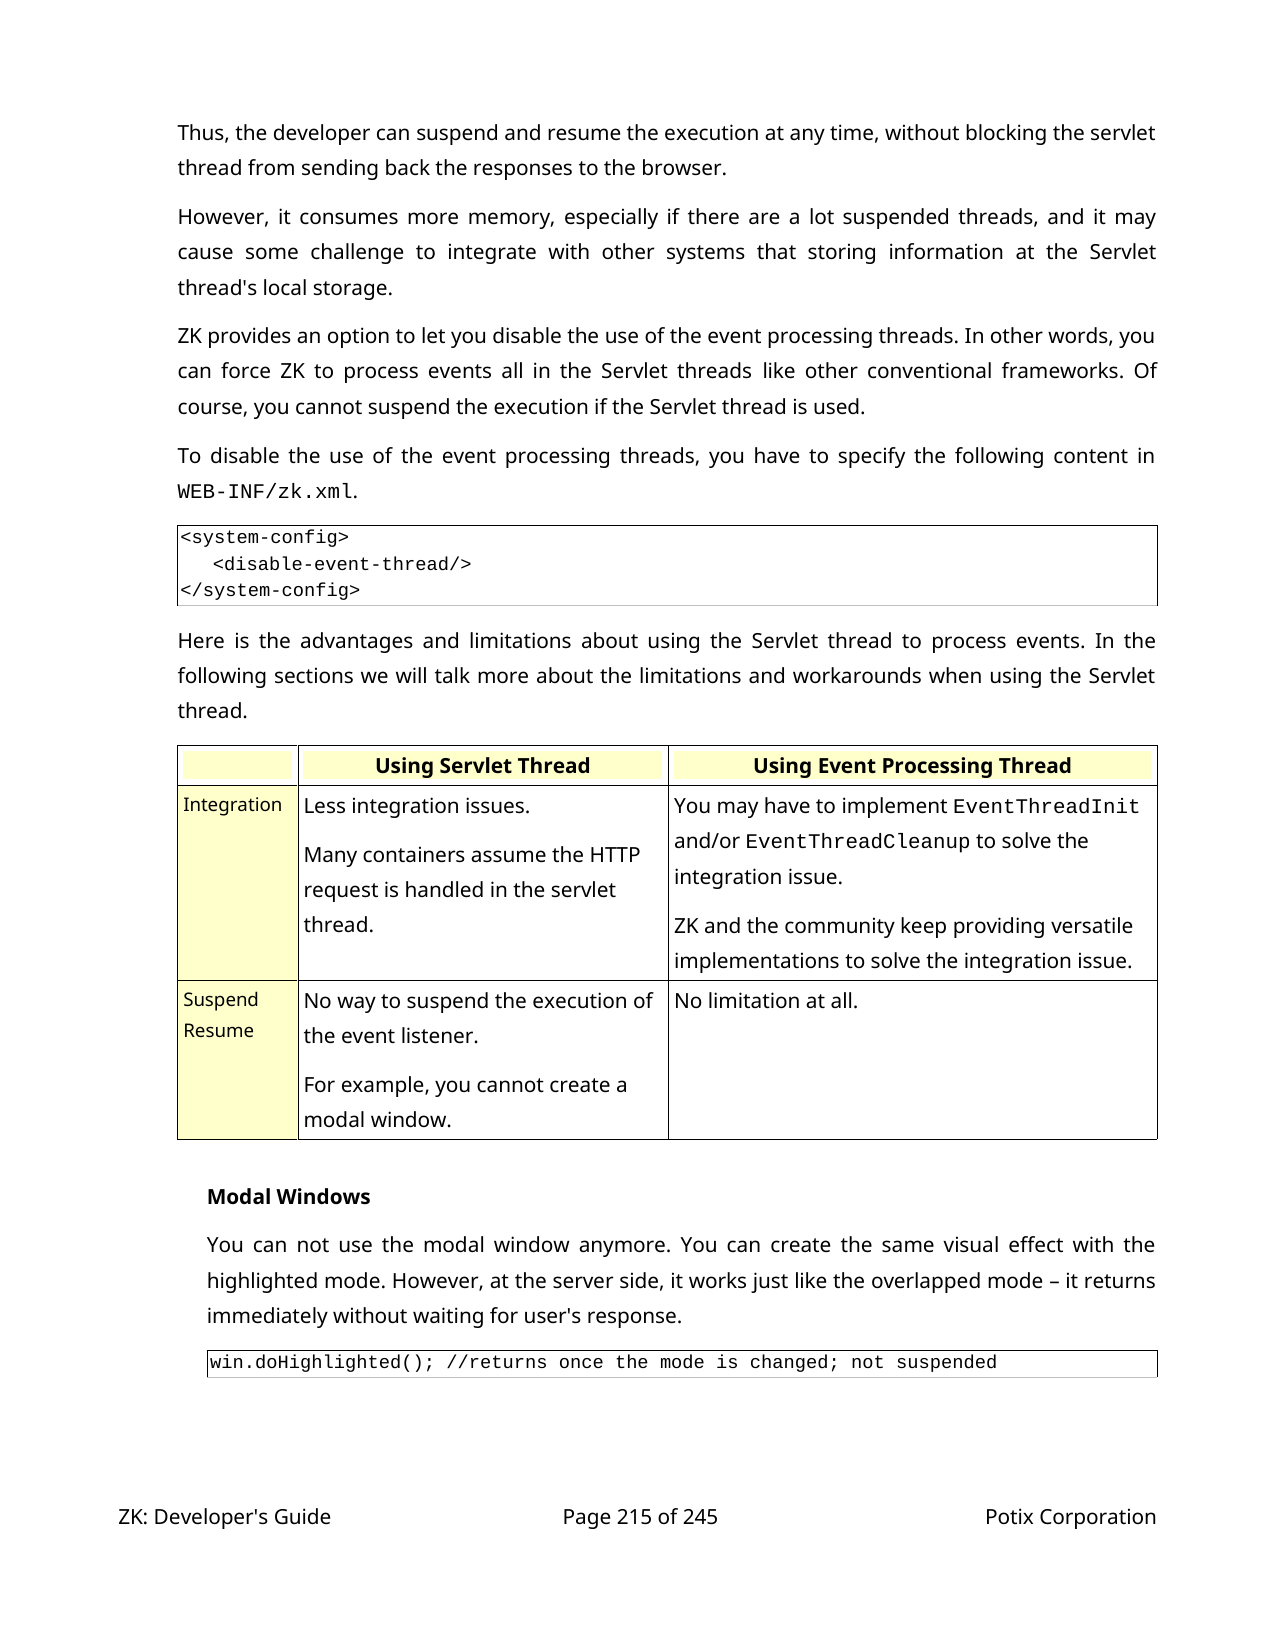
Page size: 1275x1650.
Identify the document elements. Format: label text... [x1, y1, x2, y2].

table_header Using Servlet Thread [299, 746, 668, 785]
table_header Using Event Processing Thread [669, 746, 1157, 785]
table_cell Integration [178, 786, 297, 980]
text However, it consumes more memory, especially if there are a lot suspended threads, and it may cause some challenge to integrate with other systems that storing information at the Servlet thread's local storage. [177, 202, 1157, 301]
subtitle Modal Windows [207, 1182, 1157, 1210]
text You can not use the modal window anymore. You can create the same visual effect with the highlighted mode. However, at the server side, it works just like the overlapped mode – it returns immediately without waiting for user's response. [207, 1231, 1157, 1329]
text win.doHighlighted(); //returns once the mode is changed; not suspended [208, 1351, 1157, 1377]
text <system-config> <disable-event-thread/> </system-config> [178, 526, 1157, 605]
text Thus, the developer can suspend and resume the execution at any time, without blocking the servlet thread from sending back the responses to the browser. [177, 118, 1157, 182]
table_cell Less integration issues. Many containers assume the HTTP request is handled in the servlet thread. [299, 786, 668, 980]
text To disable the use of the event processing threads, you have to specify the following content in WEB-INF/zk.xml. [177, 441, 1157, 504]
table_header [178, 746, 297, 785]
table_cell Suspend Resume [178, 981, 297, 1139]
table_cell No way to suspend the execution of the event listener. For example, you cannot create a modal window. [299, 981, 668, 1139]
text Here is the advantages and limitations about using the Servlet thread to process events. In the following sections we will talk more about the limitations and workarounds when using the Servlet thread. [177, 626, 1157, 725]
table_cell You may have to implement EventThreadInit and/or EventThreadCleanup to solve the integration issue. ZK and the community keep providing versatile implementations to solve the integration issue. [669, 786, 1157, 980]
text ZK provides an option to let you disable the use of the event processing threads. In other words, you can force ZK to process events all in the Servlet threads like other conventional frameworks. Of course, you cannot suspend the execution if the Servlet thread is used. [177, 321, 1157, 420]
table_cell No limitation at all. [669, 981, 1157, 1139]
